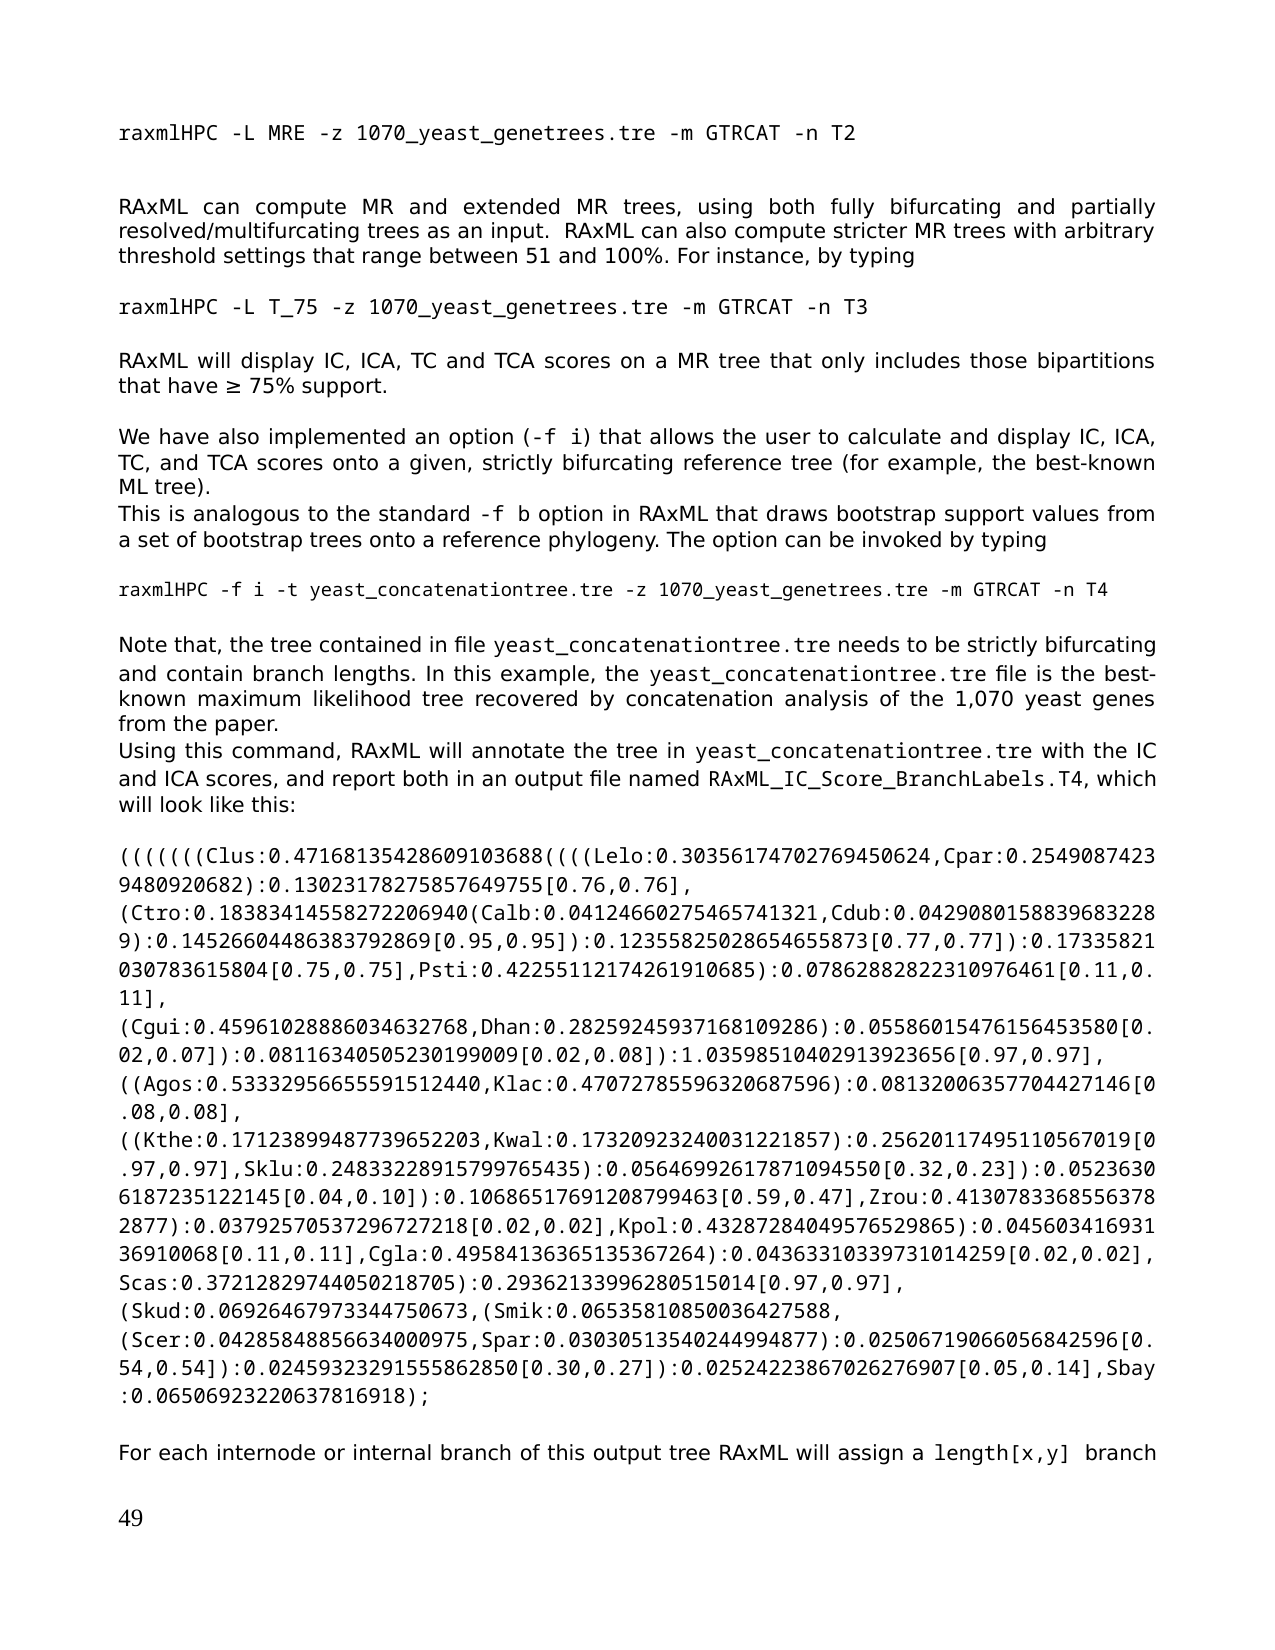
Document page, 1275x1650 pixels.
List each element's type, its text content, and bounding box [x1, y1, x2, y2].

text Note that, the tree contained in file yeast_concatenationtree.tre needs to be strictly bifurcating and contain branch lengths. In this example, the yeast_concatenationtree.tre file is the best-known maximum likelihood tree recovered by concatenation analysis of the 1,070 yeast genes from the paper. [118, 630, 1157, 736]
text For each internode or internal branch of this output tree RAxML will assign a length[x,y] branch [118, 1438, 1157, 1467]
text raxmlHPC -f i -t yeast_concatenationtree.tre -z 1070_yeast_genetrees.tre -m GTRCAT -n T4 [118, 576, 1157, 602]
text raxmlHPC -L T_75 -z 1070_yeast_genetrees.tre -m GTRCAT -n T3 [118, 292, 1157, 321]
text This is analogous to the standard -f b option in RAxML that draws bootstrap support values from a set of bootstrap trees onto a reference phylogeny. The option can be invoked by typing [118, 499, 1157, 552]
text RAxML can compute MR and extended MR trees, using both fully bifurcating and partially resolved/multifurcating trees as an input. RAxML can also compute stricter MR trees with arbitrary threshold settings that range between 51 and 100%. For instance, by typing [118, 195, 1157, 268]
text Using this command, RAxML will annotate the tree in yeast_concatenationtree.tre with the IC and ICA scores, and report both in an output file named RAxML_IC_Score_BranchLabels.T4, which will look like this: [118, 736, 1157, 817]
text We have also implemented an option (-f i) that allows the user to calculate and display IC, ICA, TC, and TCA scores onto a given, strictly bifurcating reference tree (for example, the best-known ML tree). [118, 422, 1157, 499]
text (((((((Clus:0.47168135428609103688((((Lelo:0.30356174702769450624,Cpar:0.25490874239480920682):0.13023178275857649755[0.76,0.76],(Ctro:0.18383414558272206940(Calb:0.04124660275465741321,Cdub:0.04290801588396832289):0.14526604486383792869[0.95,0.95]):0.12355825028654655873[0.77,0.77]):0.17335821030783615804[0.75,0.75],Psti:0.42255112174261910685):0.07862882822310976461[0.11,0.11],(Cgui:0.45961028886034632768,Dhan:0.28259245937168109286):0.05586015476156453580[0.02,0.07]):0.08116340505230199009[0.02,0.08]):1.03598510402913923656[0.97,0.97],((Agos:0.53332956655591512440,Klac:0.47072785596320687596):0.08132006357704427146[0.08,0.08],((Kthe:0.17123899487739652203,Kwal:0.17320923240031221857):0.25620117495110567019[0.97,0.97],Sklu:0.24833228915799765435):0.05646992617871094550[0.32,0.23]):0.05236306187235122145[0.04,0.10]):0.10686517691208799463[0.59,0.47],Zrou:0.41307833685563782877):0.03792570537296727218[0.02,0.02],Kpol:0.43287284049576529865):0.04560341693136910068[0.11,0.11],Cgla:0.49584136365135367264):0.04363310339731014259[0.02,0.02],Scas:0.37212829744050218705):0.29362133996280515014[0.97,0.97],(Skud:0.06926467973344750673,(Smik:0.06535810850036427588,(Scer:0.04285848856634000975,Spar:0.03030513540244994877):0.02506719066056842596[0.54,0.54]):0.02459323291555862850[0.30,0.27]):0.02524223867026276907[0.05,0.14],Sbay:0.06506923220637816918); [118, 841, 1157, 1410]
text RAxML will display IC, ICA, TC and TCA scores on a MR tree that only includes those bipartitions that have ≥ 75% support. [118, 349, 1157, 398]
text raxmlHPC -L MRE -z 1070_yeast_genetrees.tre -m GTRCAT -n T2 [118, 118, 1157, 147]
